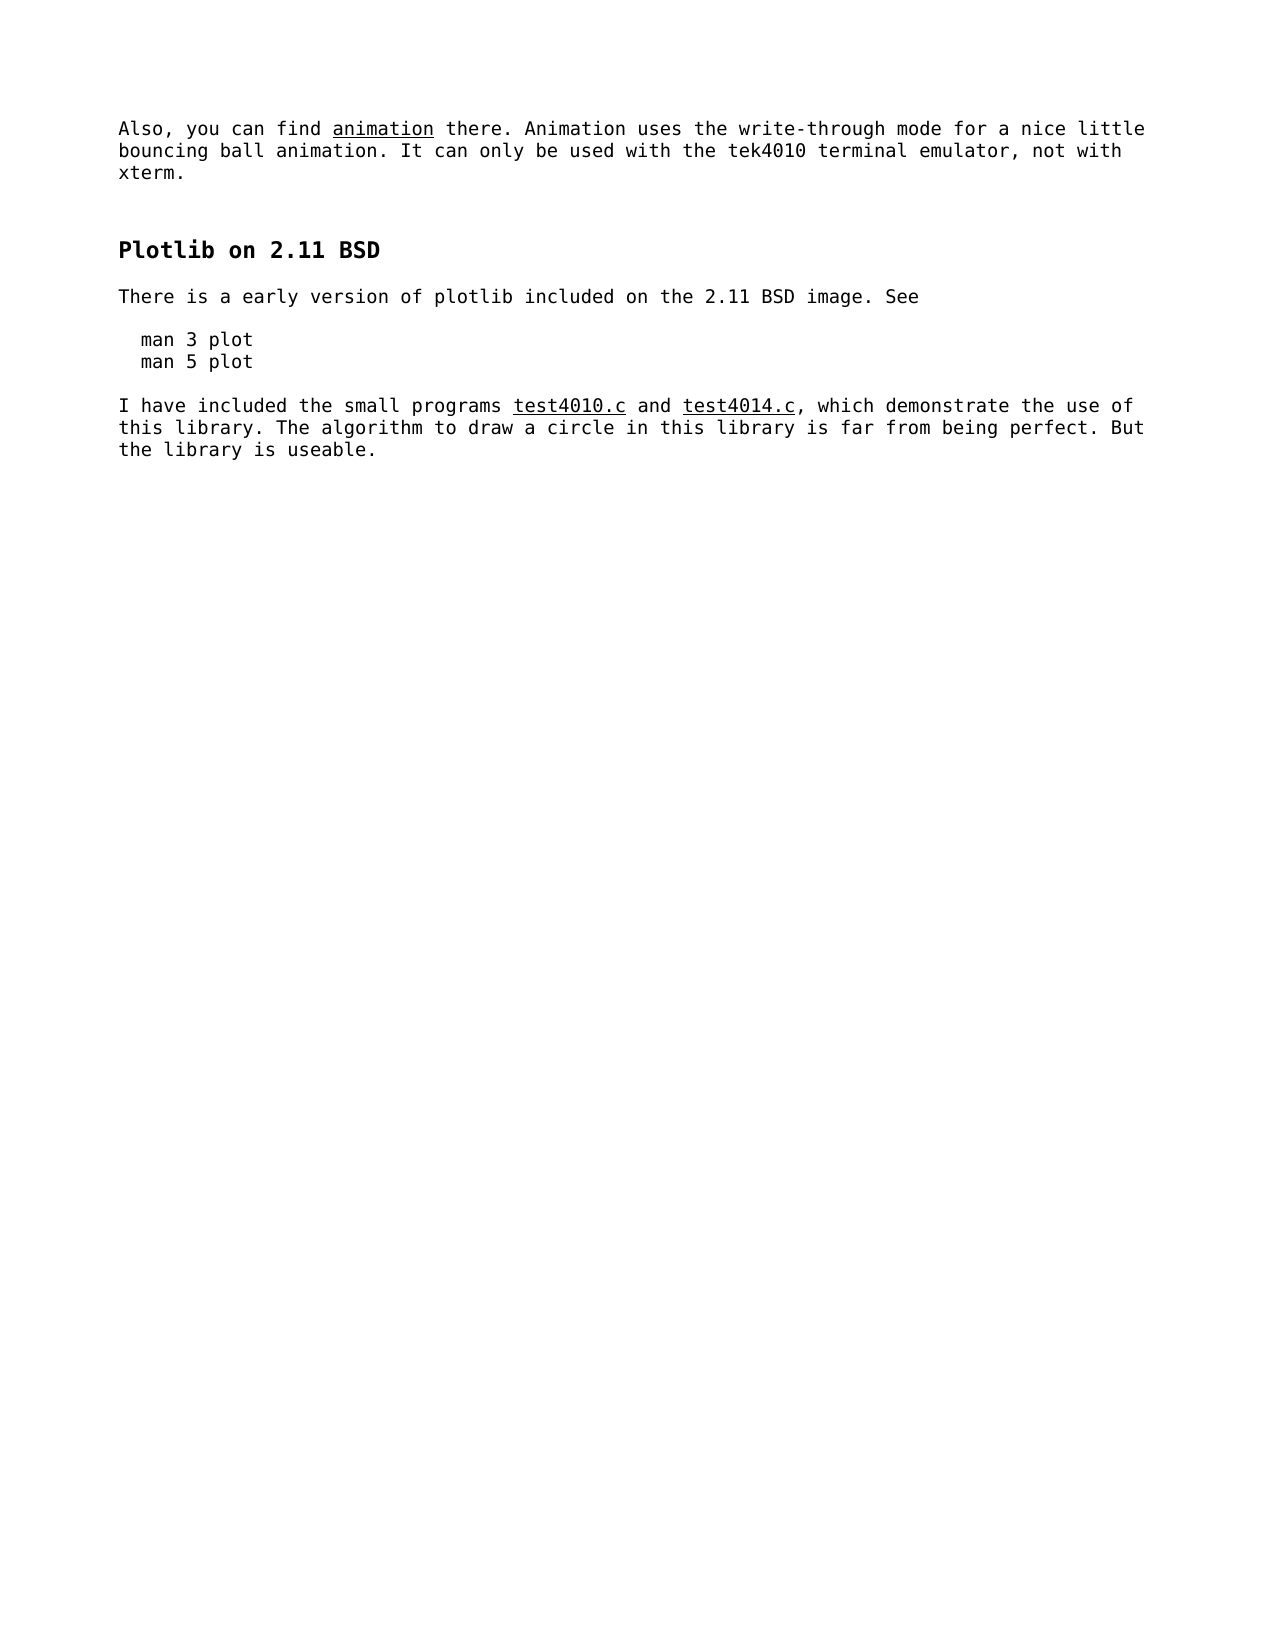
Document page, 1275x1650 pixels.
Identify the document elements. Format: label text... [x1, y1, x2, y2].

text I have included the small programs test4010.c and test4014.c, which demonstrate the use of this library. The algorithm to draw a circle in this library is far from being perfect. But the library is useable. [118, 395, 1157, 461]
text man 3 plot [118, 329, 1157, 351]
text Also, you can find animation there. Animation uses the write-through mode for a nice little bouncing ball animation. It can only be used with the tek4010 terminal emulator, not with xterm. [118, 118, 1157, 184]
text Plotlib on 2.11 BSD [118, 237, 1157, 264]
text There is a early version of plotlib included on the 2.11 BSD image. See [118, 286, 1157, 307]
text man 5 plot [118, 351, 1157, 373]
